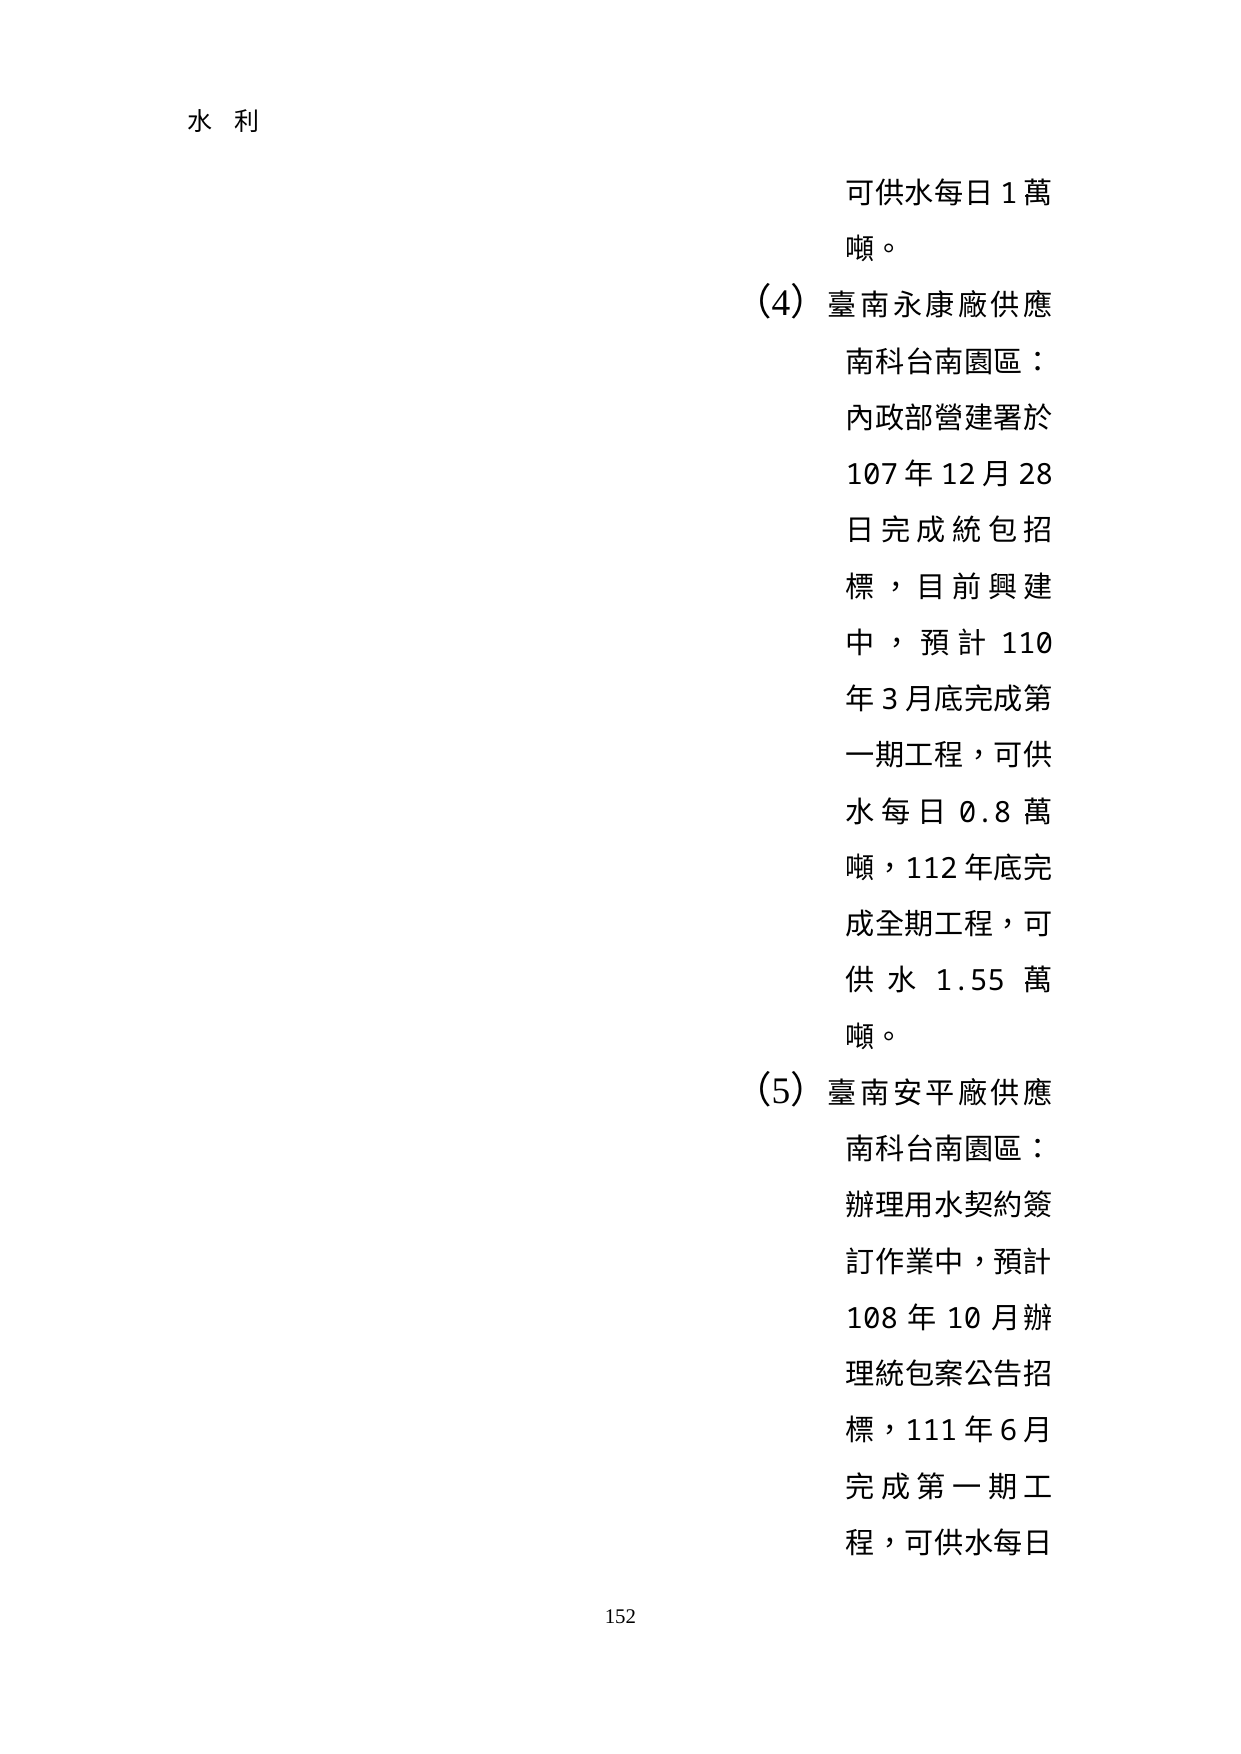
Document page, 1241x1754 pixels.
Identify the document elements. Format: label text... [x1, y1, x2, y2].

list 臺南安平廠供應南科台南園區：辦理用水契約簽訂作業中，預計108年10月辦理統包案公告招標，111年6月完成第一期工程，可供水每日 [734, 1058, 1053, 1564]
list 可供水每日1萬噸。 [734, 158, 1053, 271]
list 臺南永康廠供應南科台南園區：內政部營建署於107年12月28日完成統包招標，目前興建中，預計110年3月底完成第一期工程，可供水每日0.8萬噸，112年底完成全期工程，可供水1.55萬噸。 [734, 271, 1053, 1058]
